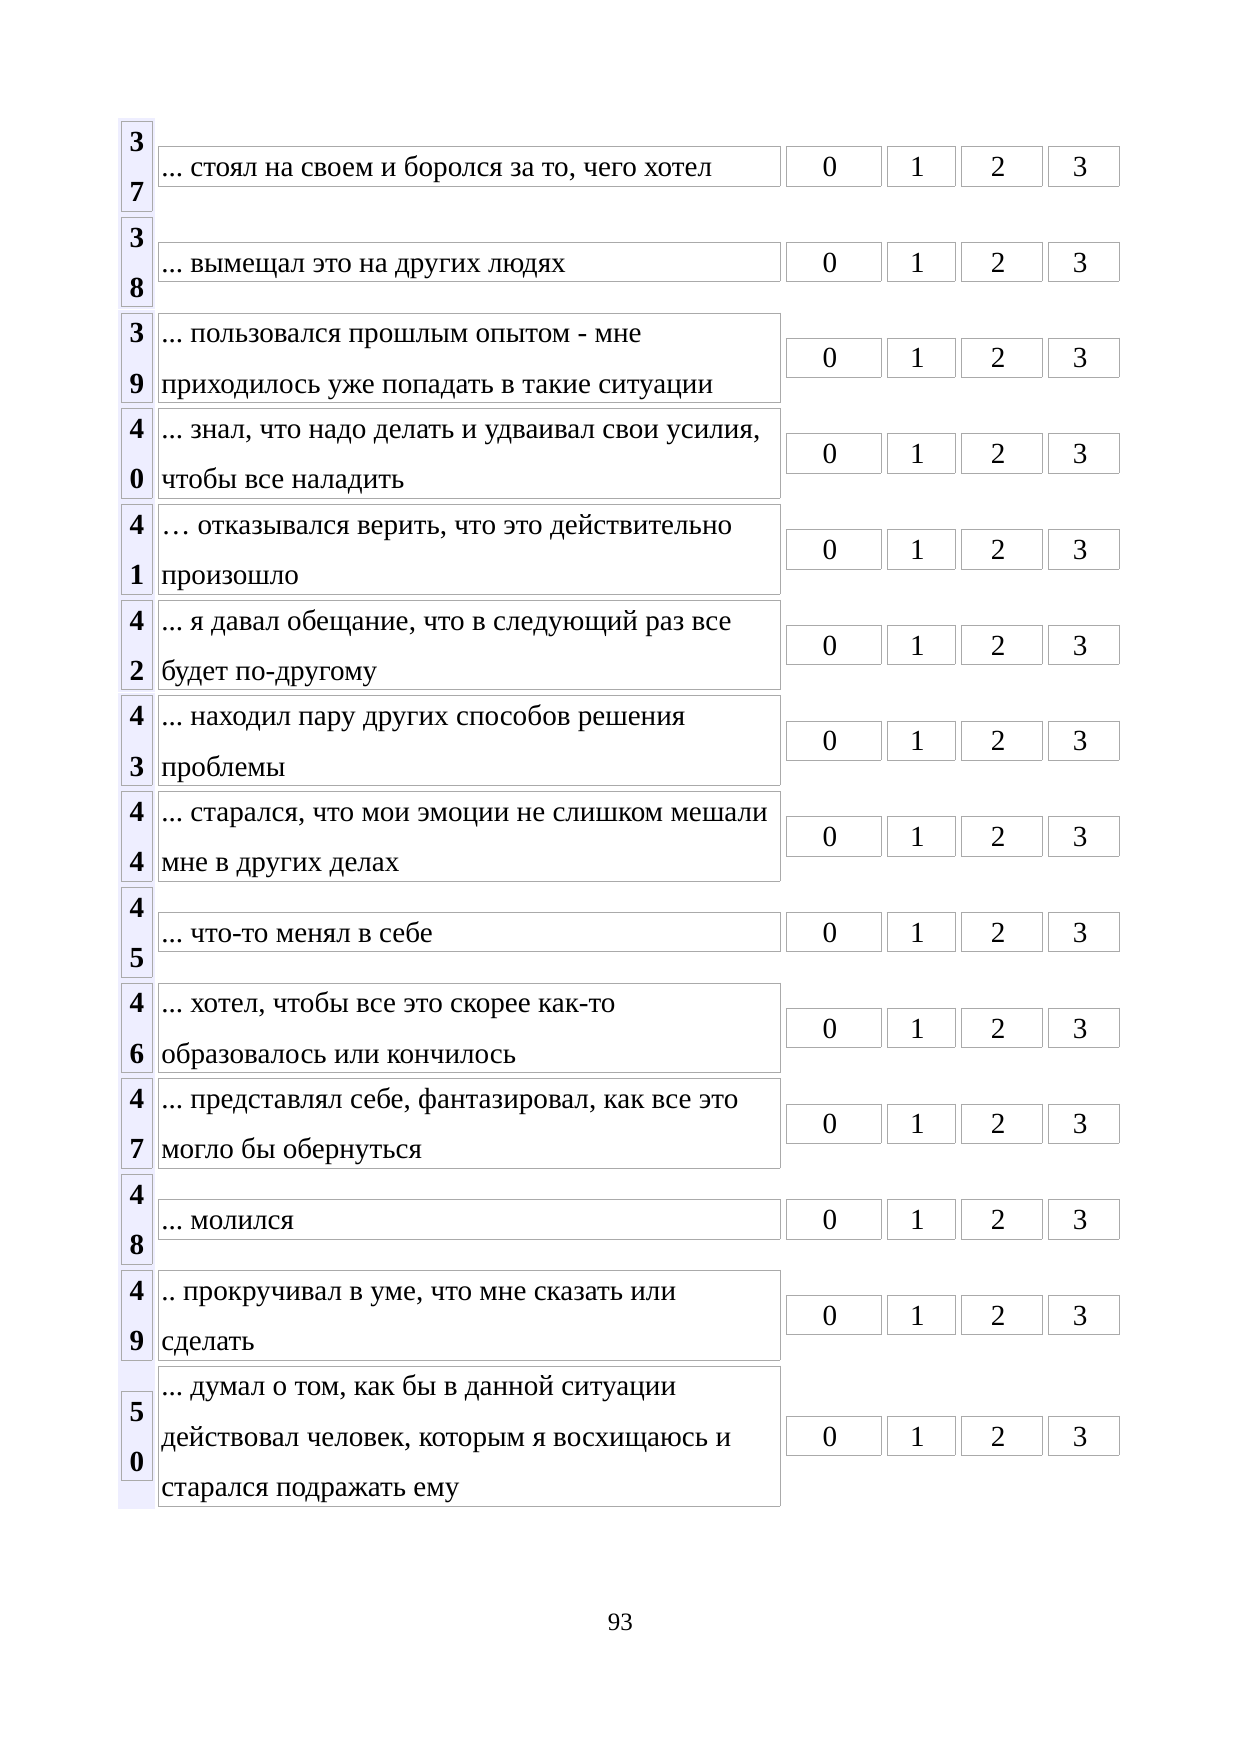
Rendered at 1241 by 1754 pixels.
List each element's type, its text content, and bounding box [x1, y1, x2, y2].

table_cell ... стоял на своем и боролся за то, чего хотел [155, 118, 783, 214]
table_cell 44 [118, 788, 155, 884]
table_cell 1 [884, 214, 958, 309]
table_cell 38 [118, 214, 155, 309]
table_cell 3 [1045, 1171, 1122, 1267]
table_cell ... я давал обещание, что в следующий раз все будет по-другому [155, 597, 783, 692]
table_cell 42 [118, 597, 155, 692]
table_cell 1 [884, 118, 958, 214]
table_cell 2 [958, 214, 1045, 309]
table_cell 3 [1045, 1075, 1122, 1171]
table_cell 2 [958, 1075, 1045, 1171]
table_cell 46 [118, 980, 155, 1075]
table_cell 2 [958, 597, 1045, 692]
table_cell 0 [783, 884, 884, 980]
table_cell 1 [884, 310, 958, 405]
table_cell 1 [884, 1171, 958, 1267]
table_cell 40 [118, 405, 155, 501]
table_cell 1 [884, 405, 958, 501]
table_cell 2 [958, 118, 1045, 214]
table_cell 2 [958, 310, 1045, 405]
table_cell 3 [1045, 501, 1122, 597]
table_cell ... представлял себе, фантазировал, как все это могло бы обернуться [155, 1075, 783, 1171]
table_cell … отказывался верить, что это действительно произошло [155, 501, 783, 597]
table_cell 0 [783, 1363, 884, 1509]
table_cell 1 [884, 1075, 958, 1171]
table_cell ... молился [155, 1171, 783, 1267]
table_cell ... знал, что надо делать и удваивал свои усилия, чтобы все наладить [155, 405, 783, 501]
table_cell ... пользовался прошлым опытом - мне приходилось уже попадать в такие ситуации [155, 310, 783, 405]
table_cell 41 [118, 501, 155, 597]
table_cell 50 [118, 1363, 155, 1509]
table_cell ... что-то менял в себе [155, 884, 783, 980]
table_cell ... вымещал это на других людях [155, 214, 783, 309]
table_cell 2 [958, 1267, 1045, 1363]
table_cell 37 [118, 118, 155, 214]
table_cell 2 [958, 1171, 1045, 1267]
table_cell 3 [1045, 405, 1122, 501]
table_cell ... думал о том, как бы в данной ситуации действовал человек, которым я восхищаюсь и старался подражать ему [155, 1363, 783, 1509]
table_cell 1 [884, 1363, 958, 1509]
table_cell 0 [783, 214, 884, 309]
table_cell 48 [118, 1171, 155, 1267]
table_cell 0 [783, 501, 884, 597]
table_cell 3 [1045, 1267, 1122, 1363]
table_cell 3 [1045, 788, 1122, 884]
table_cell 1 [884, 501, 958, 597]
table_cell ... хотел, чтобы все это скорее как-то образовалось или кончилось [155, 980, 783, 1075]
table_cell 1 [884, 1267, 958, 1363]
table_cell 3 [1045, 310, 1122, 405]
table_cell 47 [118, 1075, 155, 1171]
table_cell 3 [1045, 118, 1122, 214]
table_cell 0 [783, 980, 884, 1075]
table_cell 1 [884, 788, 958, 884]
table_cell 49 [118, 1267, 155, 1363]
table_cell 0 [783, 1171, 884, 1267]
table_cell 0 [783, 788, 884, 884]
table_cell 2 [958, 1363, 1045, 1509]
table_cell .. прокручивал в уме, что мне сказать или сделать [155, 1267, 783, 1363]
table_cell 1 [884, 884, 958, 980]
table_cell 2 [958, 788, 1045, 884]
table_cell 2 [958, 501, 1045, 597]
table_cell 0 [783, 310, 884, 405]
table_cell 45 [118, 884, 155, 980]
table_cell 1 [884, 980, 958, 1075]
table_cell 0 [783, 1075, 884, 1171]
table_cell 0 [783, 597, 884, 692]
table_cell 0 [783, 693, 884, 788]
table_cell 2 [958, 884, 1045, 980]
table_cell 0 [783, 1267, 884, 1363]
table_cell 1 [884, 597, 958, 692]
table_cell 0 [783, 118, 884, 214]
table_cell 3 [1045, 597, 1122, 692]
table_cell ... старался, что мои эмоции не слишком мешали мне в других делах [155, 788, 783, 884]
table_cell ... находил пару других способов решения проблемы [155, 693, 783, 788]
table_cell 1 [884, 693, 958, 788]
table_cell 3 [1045, 884, 1122, 980]
table_cell 2 [958, 980, 1045, 1075]
table_cell 3 [1045, 1363, 1122, 1509]
table_cell 2 [958, 693, 1045, 788]
table_cell 39 [118, 310, 155, 405]
table_cell 2 [958, 405, 1045, 501]
table_cell 3 [1045, 693, 1122, 788]
table_cell 43 [118, 693, 155, 788]
table_cell 0 [783, 405, 884, 501]
table_cell 3 [1045, 214, 1122, 309]
table_cell 3 [1045, 980, 1122, 1075]
